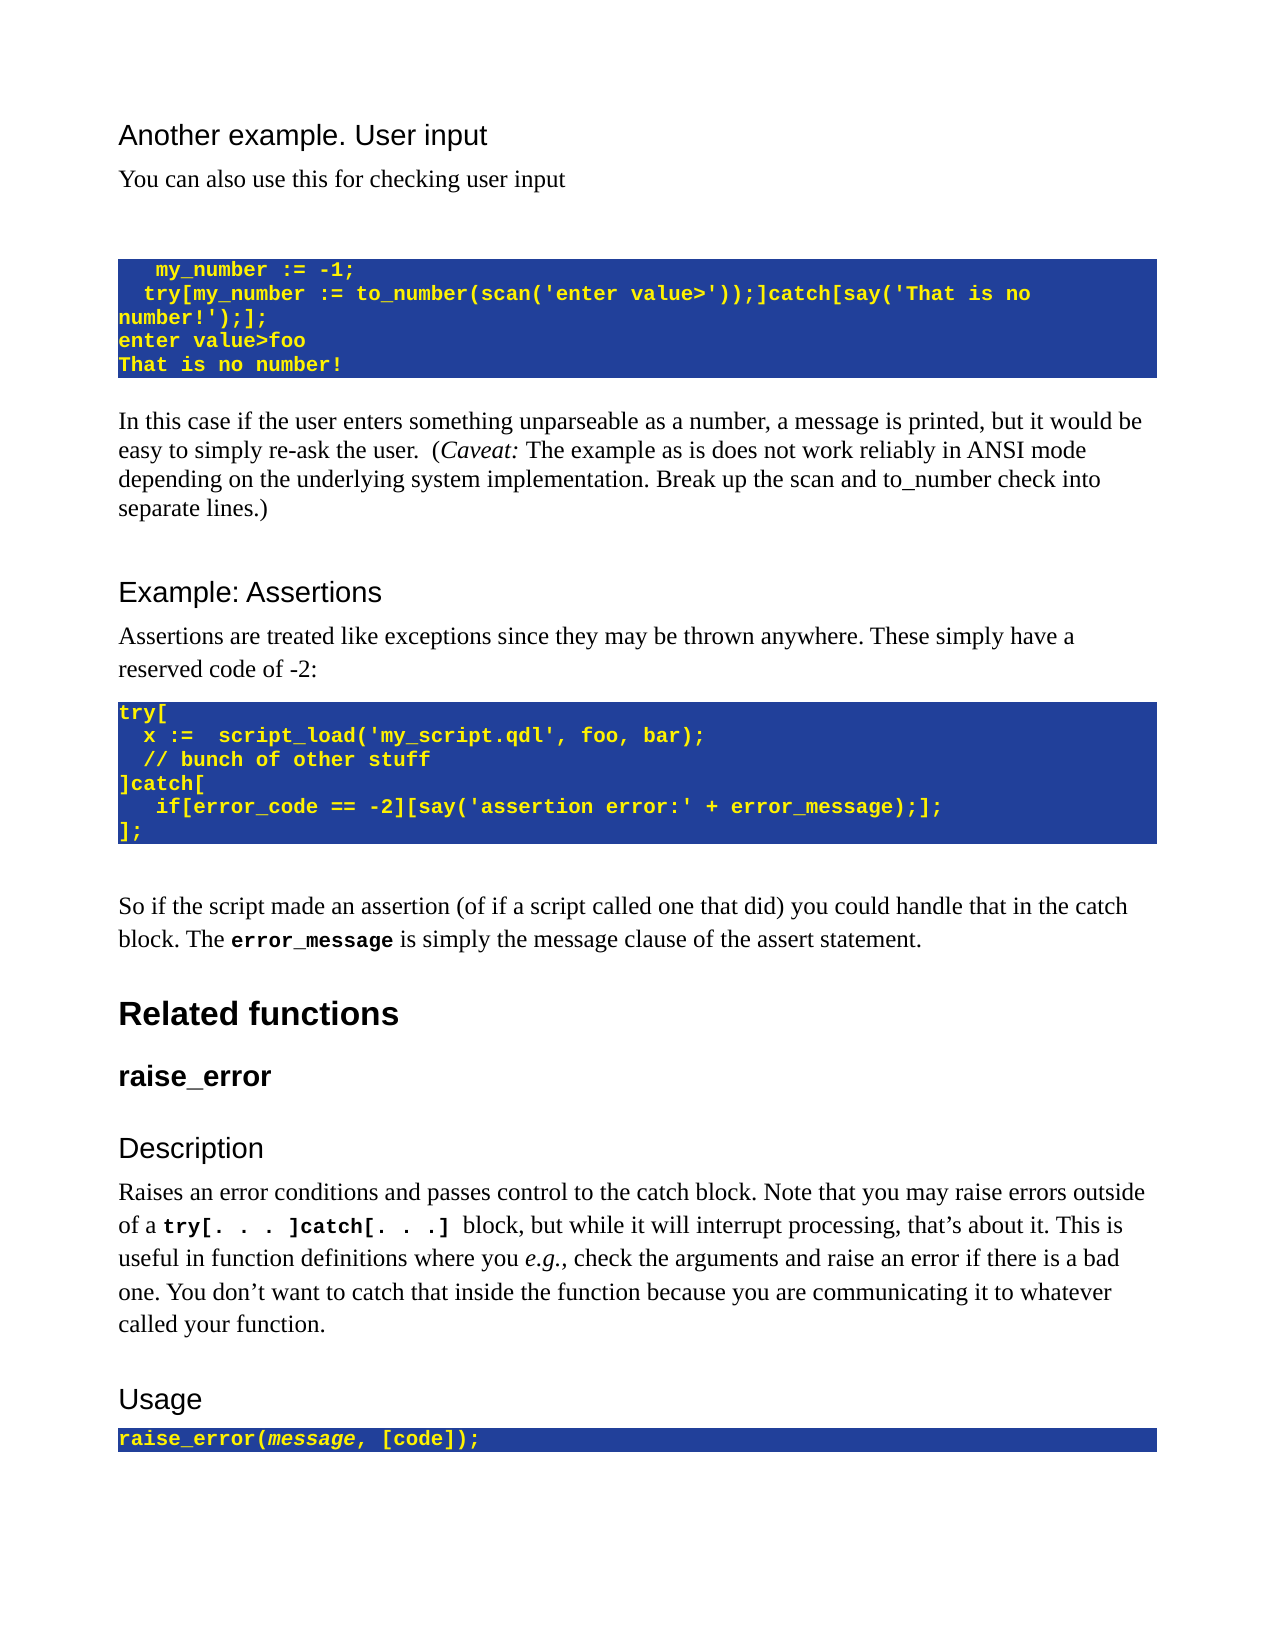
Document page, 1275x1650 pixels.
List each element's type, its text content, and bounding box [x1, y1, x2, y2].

subtitle raise_error [118, 1059, 1157, 1093]
subtitle Example: Assertions [118, 575, 1157, 609]
text enter value>foo [118, 330, 1157, 354]
text You can also use this for checking user input [118, 164, 1157, 193]
text // bunch of other stuff [118, 749, 1157, 773]
subtitle Another example. User input [118, 118, 1157, 152]
text So if the script made an assertion (of if a script called one that did) you could handle that in the catch block. The error_message is simply the message clause of the assert statement. [118, 891, 1157, 954]
text ]catch[ [118, 773, 1157, 796]
subtitle Related functions [118, 994, 1157, 1032]
text ]; [118, 820, 1157, 844]
text Raises an error conditions and passes control to the catch block. Note that you may raise errors outside of a try[. . . ]catch[. . .] block, but while it will interrupt processing, that’s about it. This is useful in function definitions where you e.g., check the arguments and raise an error if there is a bad one. You don’t want to catch that inside the function because you are communicating it to whatever called your function. [118, 1177, 1157, 1338]
text try[ [118, 702, 1157, 725]
text try[my_number := to_number(scan('enter value>'));]catch[say('That is no number!');]; [118, 283, 1157, 330]
text if[error_code == -2][say('assertion error:' + error_message);]; [118, 796, 1157, 820]
text In this case if the user enters something unparseable as a number, a message is printed, but it would be easy to simply re-ask the user. (Caveat: The example as is does not work reliably in ANSI mode depending on the underlying system implementation. Break up the scan and to_number check into separate lines.) [118, 406, 1157, 521]
subtitle Usage [118, 1382, 1157, 1416]
text raise_error(message, [code]); [118, 1428, 1157, 1452]
text my_number := -1; [118, 259, 1157, 283]
text That is no number! [118, 354, 1157, 378]
text x := script_load('my_script.qdl', foo, bar); [118, 725, 1157, 749]
text Assertions are treated like exceptions since they may be thrown anywhere. These simply have a reserved code of -2: [118, 621, 1157, 683]
subtitle Description [118, 1131, 1157, 1164]
